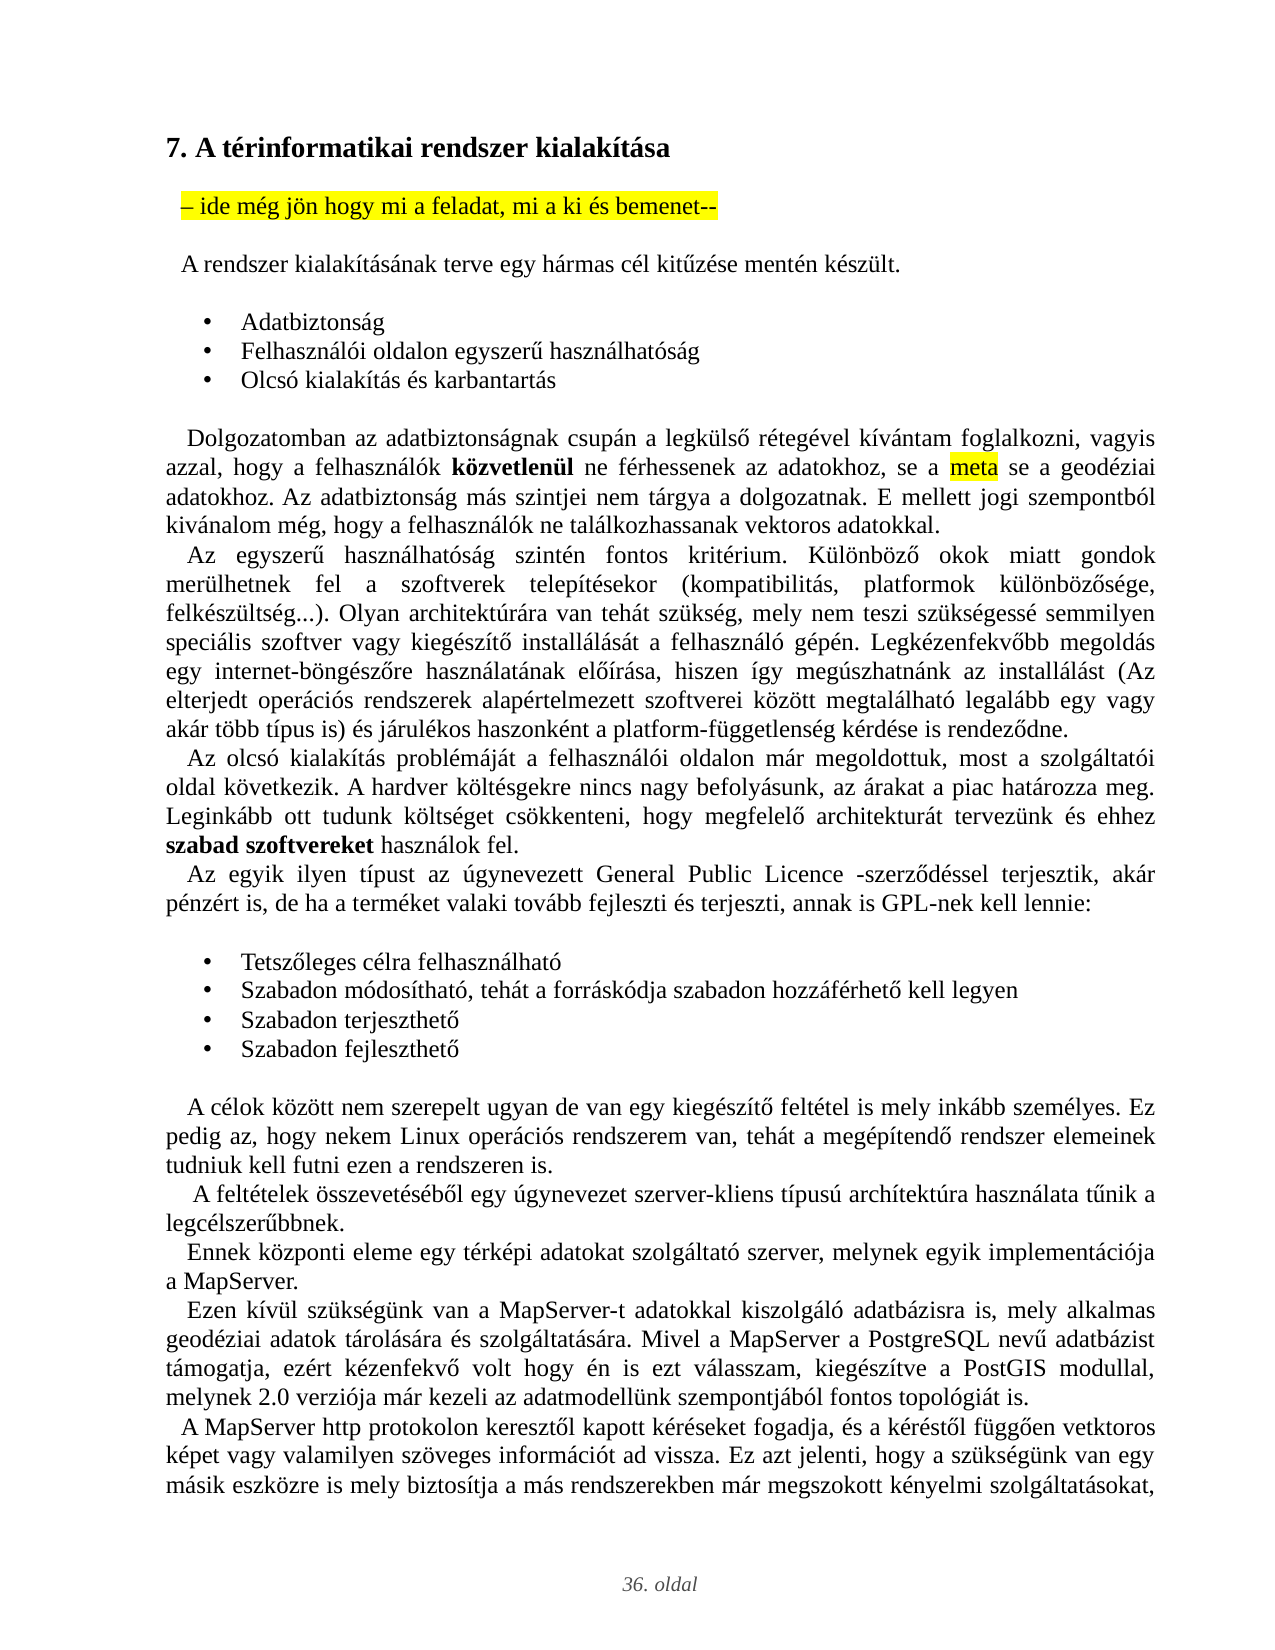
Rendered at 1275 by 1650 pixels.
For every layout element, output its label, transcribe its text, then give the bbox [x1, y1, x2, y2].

list Felhasználói oldalon egyszerű használhatóság [203, 336, 1156, 365]
text Az olcsó kialakítás problémáját a felhasználói oldalon már megoldottuk, most a szolgáltatói oldal következik. A hardver költésgekre nincs nagy befolyásunk, az árakat a piac határozza meg. Leginkább ott tudunk költséget csökkenteni, hogy megfelelő architekturát tervezünk és ehhez szabad szoftvereket használok fel. [166, 743, 1156, 859]
text – ide még jön hogy mi a feladat, mi a ki és bemenet-- [166, 191, 1156, 220]
list Szabadon terjeszthető [203, 1004, 1156, 1033]
text Ezen kívül szükségünk van a MapServer-t adatokkal kiszolgáló adatbázisra is, mely alkalmas geodéziai adatok tárolására és szolgáltatására. Mivel a MapServer a PostgreSQL nevű adatbázist támogatja, ezért kézenfekvő volt hogy én is ezt válasszam, kiegészítve a PostGIS modullal, melynek 2.0 verziója már kezeli az adatmodellünk szempontjából fontos topológiát is. [166, 1295, 1156, 1411]
list Olcsó kialakítás és karbantartás [203, 365, 1156, 394]
text Ennek központi eleme egy térképi adatokat szolgáltató szerver, melynek egyik implementációja a MapServer. [166, 1237, 1156, 1295]
text Dolgozatomban az adatbiztonságnak csupán a legkülső rétegével kívántam foglalkozni, vagyis azzal, hogy a felhasználók közvetlenül ne férhessenek az adatokhoz, se a meta se a geodéziai adatokhoz. Az adatbiztonság más szintjei nem tárgya a dolgozatnak. E mellett jogi szempontból kivánalom még, hogy a felhasználók ne találkozhassanak vektoros adatokkal. [166, 423, 1156, 539]
text A feltételek összevetéséből egy úgynevezet szerver-kliens típusú archítektúra használata tűnik a legcélszerűbbnek. [166, 1179, 1156, 1237]
list Szabadon módosítható, tehát a forráskódja szabadon hozzáférhető kell legyen [203, 975, 1156, 1004]
list A térinformatikai rendszer kialakítása [166, 130, 1156, 164]
text Az egyszerű használhatóság szintén fontos kritérium. Különböző okok miatt gondok merülhetnek fel a szoftverek telepítésekor (kompatibilitás, platformok különbözősége, felkészültség...). Olyan architektúrára van tehát szükség, mely nem teszi szükségessé semmilyen speciális szoftver vagy kiegészítő installálását a felhasználó gépén. Legkézenfekvőbb megoldás egy internet-böngészőre használatának előírása, hiszen így megúszhatnánk az installálást (Az elterjedt operációs rendszerek alapértelmezett szoftverei között megtalálható legalább egy vagy akár több típus is) és járulékos haszonként a platform-függetlenség kérdése is rendeződne. [166, 539, 1156, 743]
list Szabadon fejleszthető [203, 1033, 1156, 1063]
text A rendszer kialakításának terve egy hármas cél kitűzése mentén készült. [166, 249, 1156, 278]
text Az egyik ilyen típust az úgynevezett General Public Licence -szerződéssel terjesztik, akár pénzért is, de ha a terméket valaki tovább fejleszti és terjeszti, annak is GPL-nek kell lennie: [166, 859, 1156, 917]
list Tetszőleges célra felhasználható [203, 946, 1156, 975]
text A MapServer http protokolon keresztől kapott kéréseket fogadja, és a kéréstől függően vetktoros képet vagy valamilyen szöveges információt ad vissza. Ez azt jelenti, hogy a szükségünk van egy másik eszközre is mely biztosítja a más rendszerekben már megszokott kényelmi szolgáltatásokat, [166, 1411, 1156, 1498]
text A célok között nem szerepelt ugyan de van egy kiegészítő feltétel is mely inkább személyes. Ez pedig az, hogy nekem Linux operációs rendszerem van, tehát a megépítendő rendszer elemeinek tudniuk kell futni ezen a rendszeren is. [166, 1092, 1156, 1179]
list Adatbiztonság [203, 307, 1156, 336]
